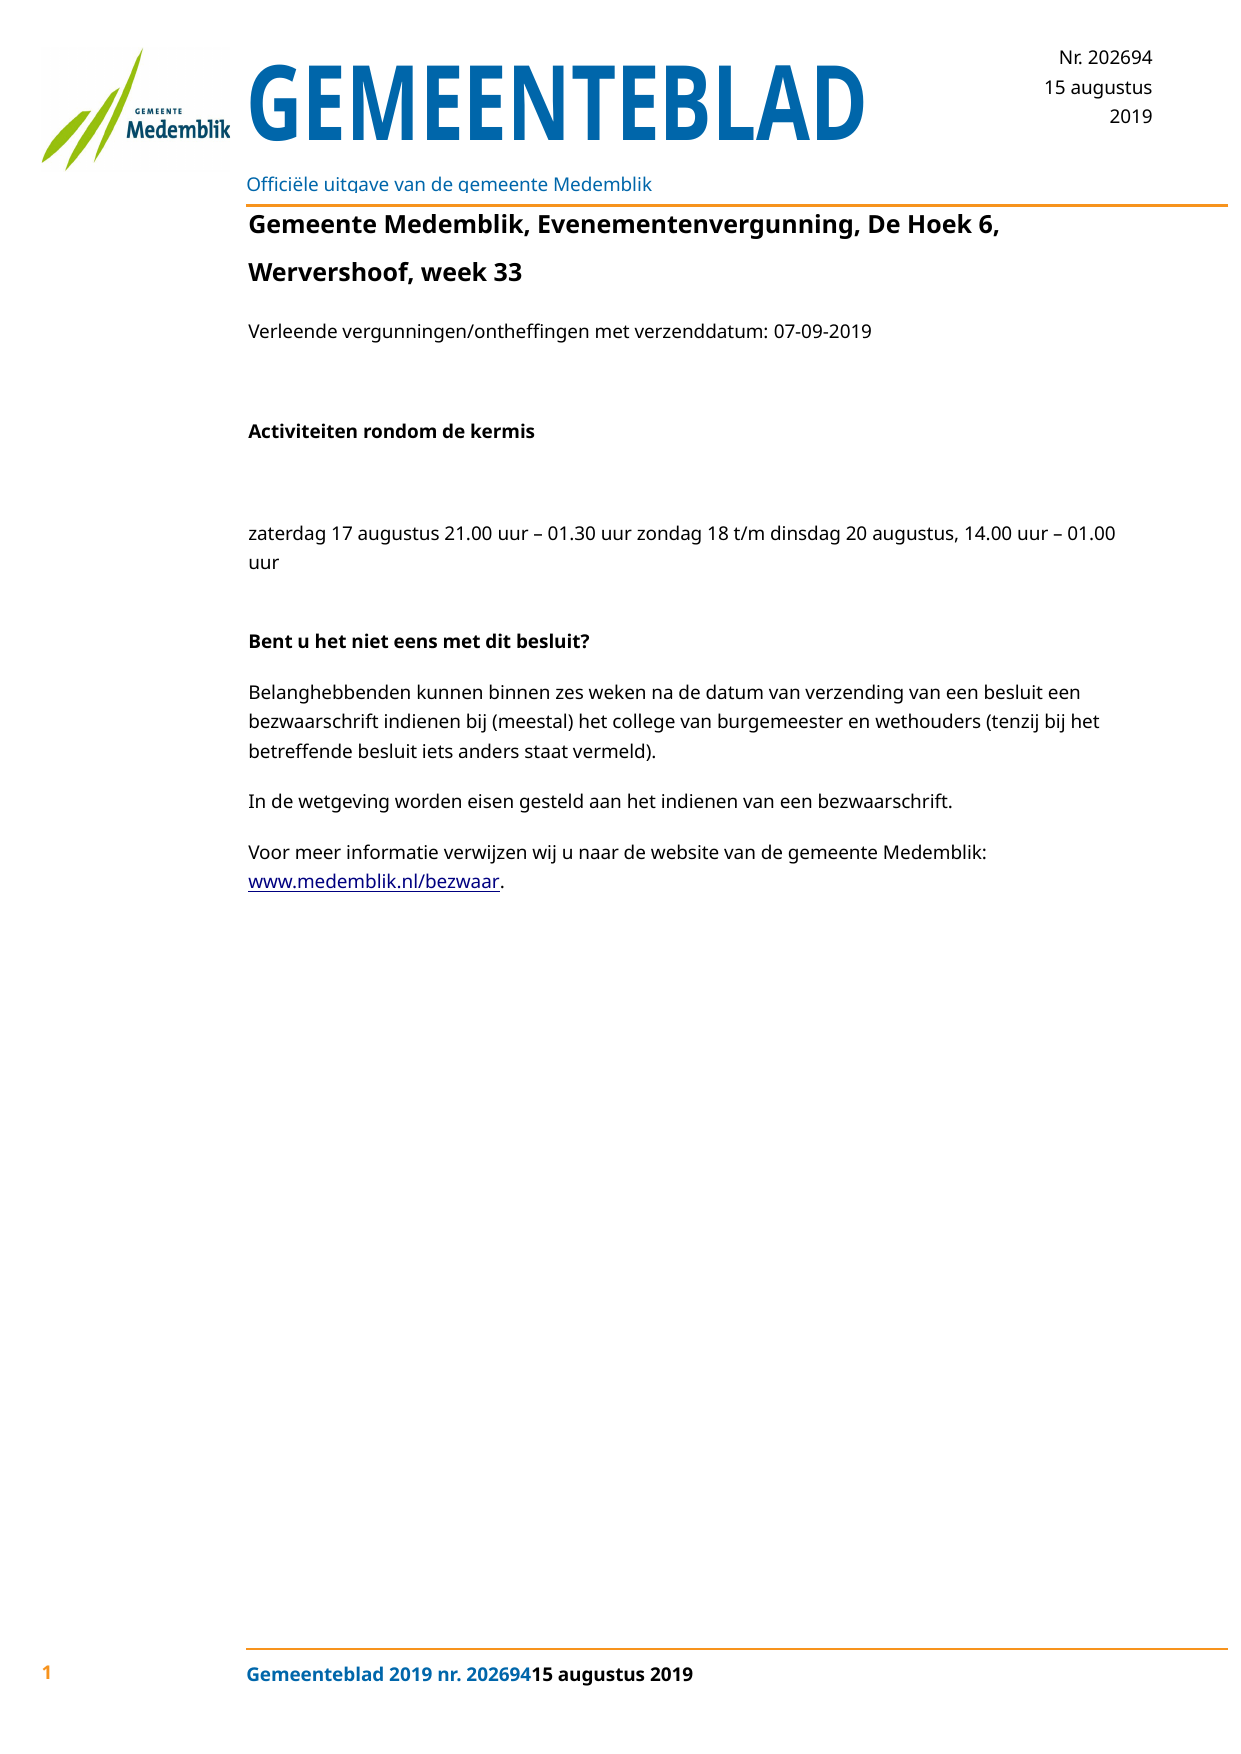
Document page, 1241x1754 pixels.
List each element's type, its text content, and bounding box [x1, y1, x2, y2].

text In de wetgeving worden eisen gesteld aan het indienen van een bezwaarschrift. [248, 789, 1152, 814]
text Activiteiten rondom de kermis [248, 419, 1152, 444]
text Gemeente Medemblik, Evenementenvergunning, De Hoek 6, Wervershoof, week 33 [248, 207, 1152, 288]
table_header zaterdag 17 augustus 21.00 uur – 01.30 uur zondag 18 t/m dinsdag 20 augustus, 14.00 uur – 01.00 uur [248, 520, 1152, 575]
text Bent u het niet eens met dit besluit? [248, 629, 1152, 654]
text Verleende vergunningen/ontheffingen met verzenddatum: 07-09-2019 [248, 318, 1152, 344]
text Belanghebbenden kunnen binnen zes weken na de datum van verzending van een besluit een bezwaarschrift indienen bij (meestal) het college van burgemeester en wethouders (tenzij bij het betreffende besluit iets anders staat vermeld). [248, 679, 1152, 764]
picture [41, 47, 231, 172]
text Voor meer informatie verwijzen wij u naar de website van de gemeente Medemblik: www.medemblik.nl/bezwaar. [248, 839, 1152, 894]
